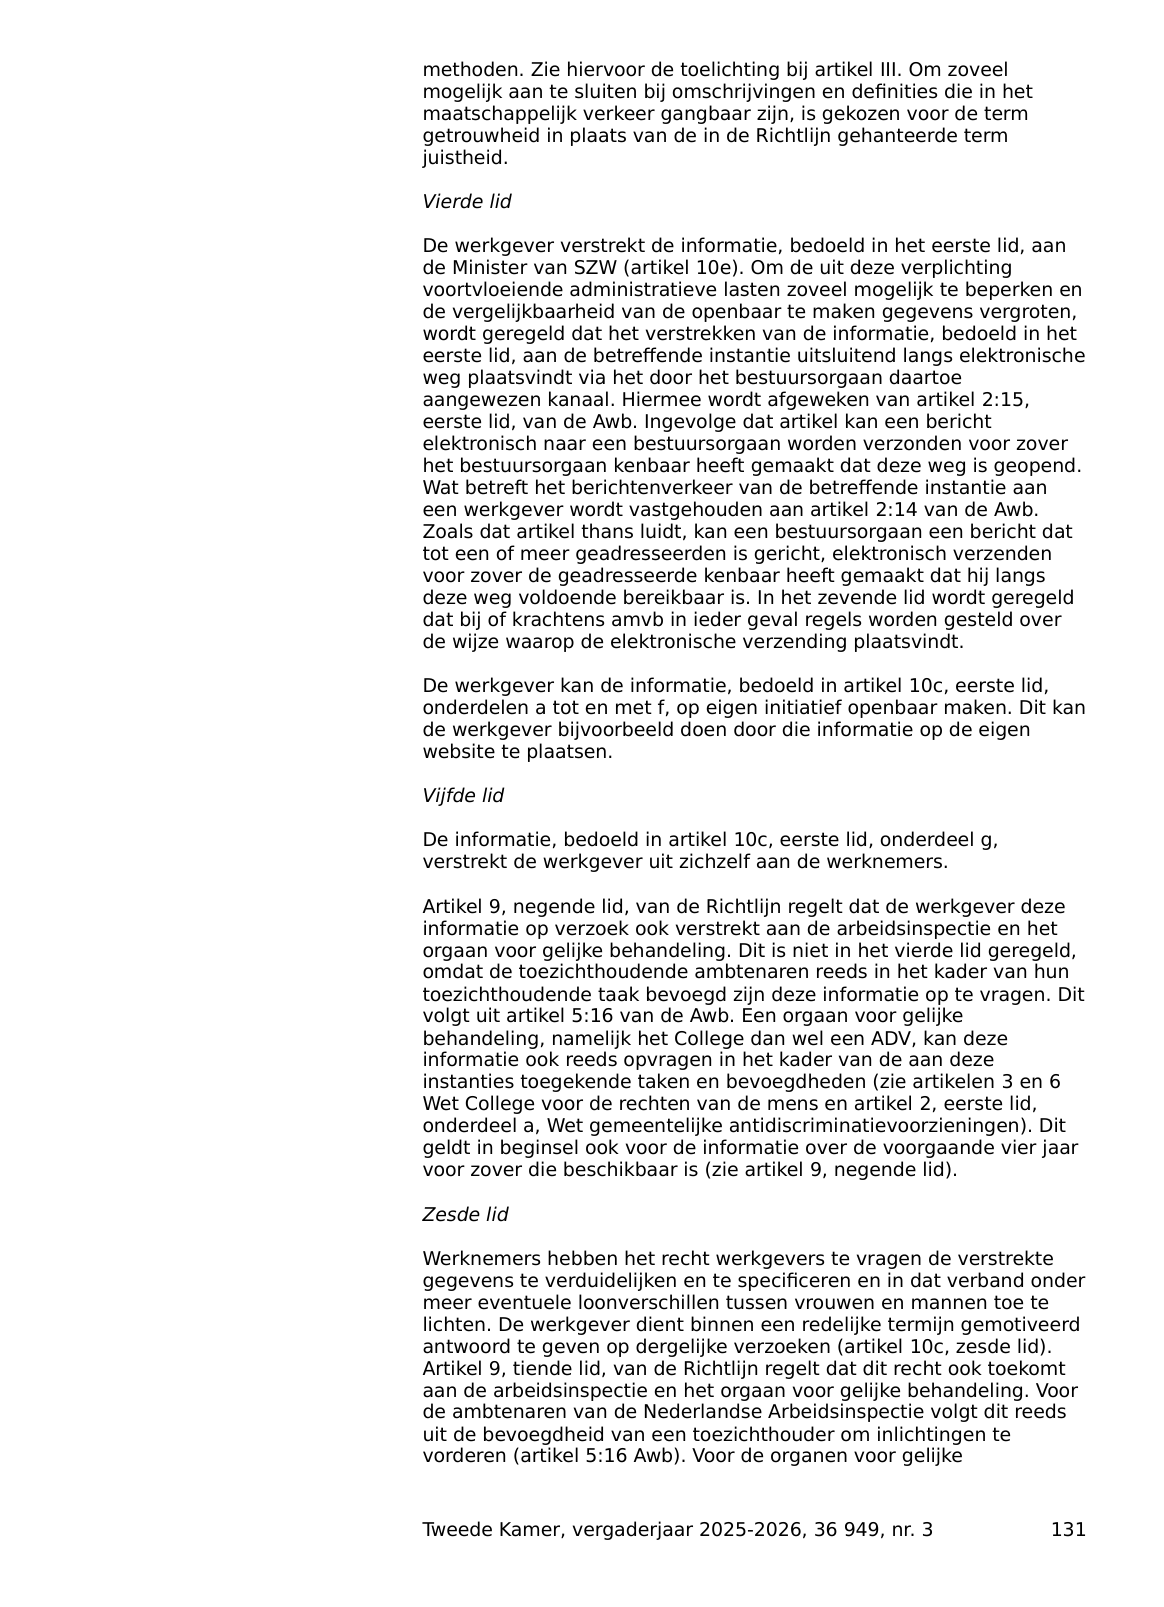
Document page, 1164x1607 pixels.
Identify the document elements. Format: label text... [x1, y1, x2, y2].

text De informatie, bedoeld in artikel 10c, eerste lid, onderdeel g, verstrekt de werkgever uit zichzelf aan de werknemers. [422, 829, 1087, 873]
subtitle Vierde lid [422, 191, 1087, 213]
text De werkgever verstrekt de informatie, bedoeld in het eerste lid, aan de Minister van SZW (artikel 10e). Om de uit deze verplichting voortvloeiende administratieve lasten zoveel mogelijk te beperken en de vergelijkbaarheid van de openbaar te maken gegevens vergroten, wordt geregeld dat het verstrekken van de informatie, bedoeld in het eerste lid, aan de betreffende instantie uitsluitend langs elektronische weg plaatsvindt via het door het bestuursorgaan daartoe aangewezen kanaal. Hiermee wordt afgeweken van artikel 2:15, eerste lid, van de Awb. Ingevolge dat artikel kan een bericht elektronisch naar een bestuursorgaan worden verzonden voor zover het bestuursorgaan kenbaar heeft gemaakt dat deze weg is geopend. Wat betreft het berichtenverkeer van de betreffende instantie aan een werkgever wordt vastgehouden aan artikel 2:14 van de Awb. Zoals dat artikel thans luidt, kan een bestuursorgaan een bericht dat tot een of meer geadresseerden is gericht, elektronisch verzenden voor zover de geadresseerde kenbaar heeft gemaakt dat hij langs deze weg voldoende bereikbaar is. In het zevende lid wordt geregeld dat bij of krachtens amvb in ieder geval regels worden gesteld over de wijze waarop de elektronische verzending plaatsvindt. [422, 235, 1087, 653]
subtitle Vijfde lid [422, 785, 1087, 807]
text Artikel 9, negende lid, van de Richtlijn regelt dat de werkgever deze informatie op verzoek ook verstrekt aan de arbeidsinspectie en het orgaan voor gelijke behandeling. Dit is niet in het vierde lid geregeld, omdat de toezichthoudende ambtenaren reeds in het kader van hun toezichthoudende taak bevoegd zijn deze informatie op te vragen. Dit volgt uit artikel 5:16 van de Awb. Een orgaan voor gelijke behandeling, namelijk het College dan wel een ADV, kan deze informatie ook reeds opvragen in het kader van de aan deze instanties toegekende taken en bevoegdheden (zie artikelen 3 en 6 Wet College voor de rechten van de mens en artikel 2, eerste lid, onderdeel a, Wet gemeentelijke antidiscriminatievoorzieningen). Dit geldt in beginsel ook voor de informatie over de voorgaande vier jaar voor zover die beschikbaar is (zie artikel 9, negende lid). [422, 896, 1087, 1181]
text methoden. Zie hiervoor de toelichting bij artikel III. Om zoveel mogelijk aan te sluiten bij omschrijvingen en definities die in het maatschappelijk verkeer gangbaar zijn, is gekozen voor de term getrouwheid in plaats van de in de Richtlijn gehanteerde term juistheid. [422, 59, 1087, 169]
text De werkgever kan de informatie, bedoeld in artikel 10c, eerste lid, onderdelen a tot en met f, op eigen initiatief openbaar maken. Dit kan de werkgever bijvoorbeeld doen door die informatie op de eigen website te plaatsen. [422, 675, 1087, 763]
subtitle Zesde lid [422, 1203, 1087, 1225]
text Werknemers hebben het recht werkgevers te vragen de verstrekte gegevens te verduidelijken en te specificeren en in dat verband onder meer eventuele loonverschillen tussen vrouwen en mannen toe te lichten. De werkgever dient binnen een redelijke termijn gemotiveerd antwoord te geven op dergelijke verzoeken (artikel 10c, zesde lid). Artikel 9, tiende lid, van de Richtlijn regelt dat dit recht ook toekomt aan de arbeidsinspectie en het orgaan voor gelijke behandeling. Voor de ambtenaren van de Nederlandse Arbeidsinspectie volgt dit reeds uit de bevoegdheid van een toezichthouder om inlichtingen te vorderen (artikel 5:16 Awb). Voor de organen voor gelijke [422, 1248, 1087, 1467]
